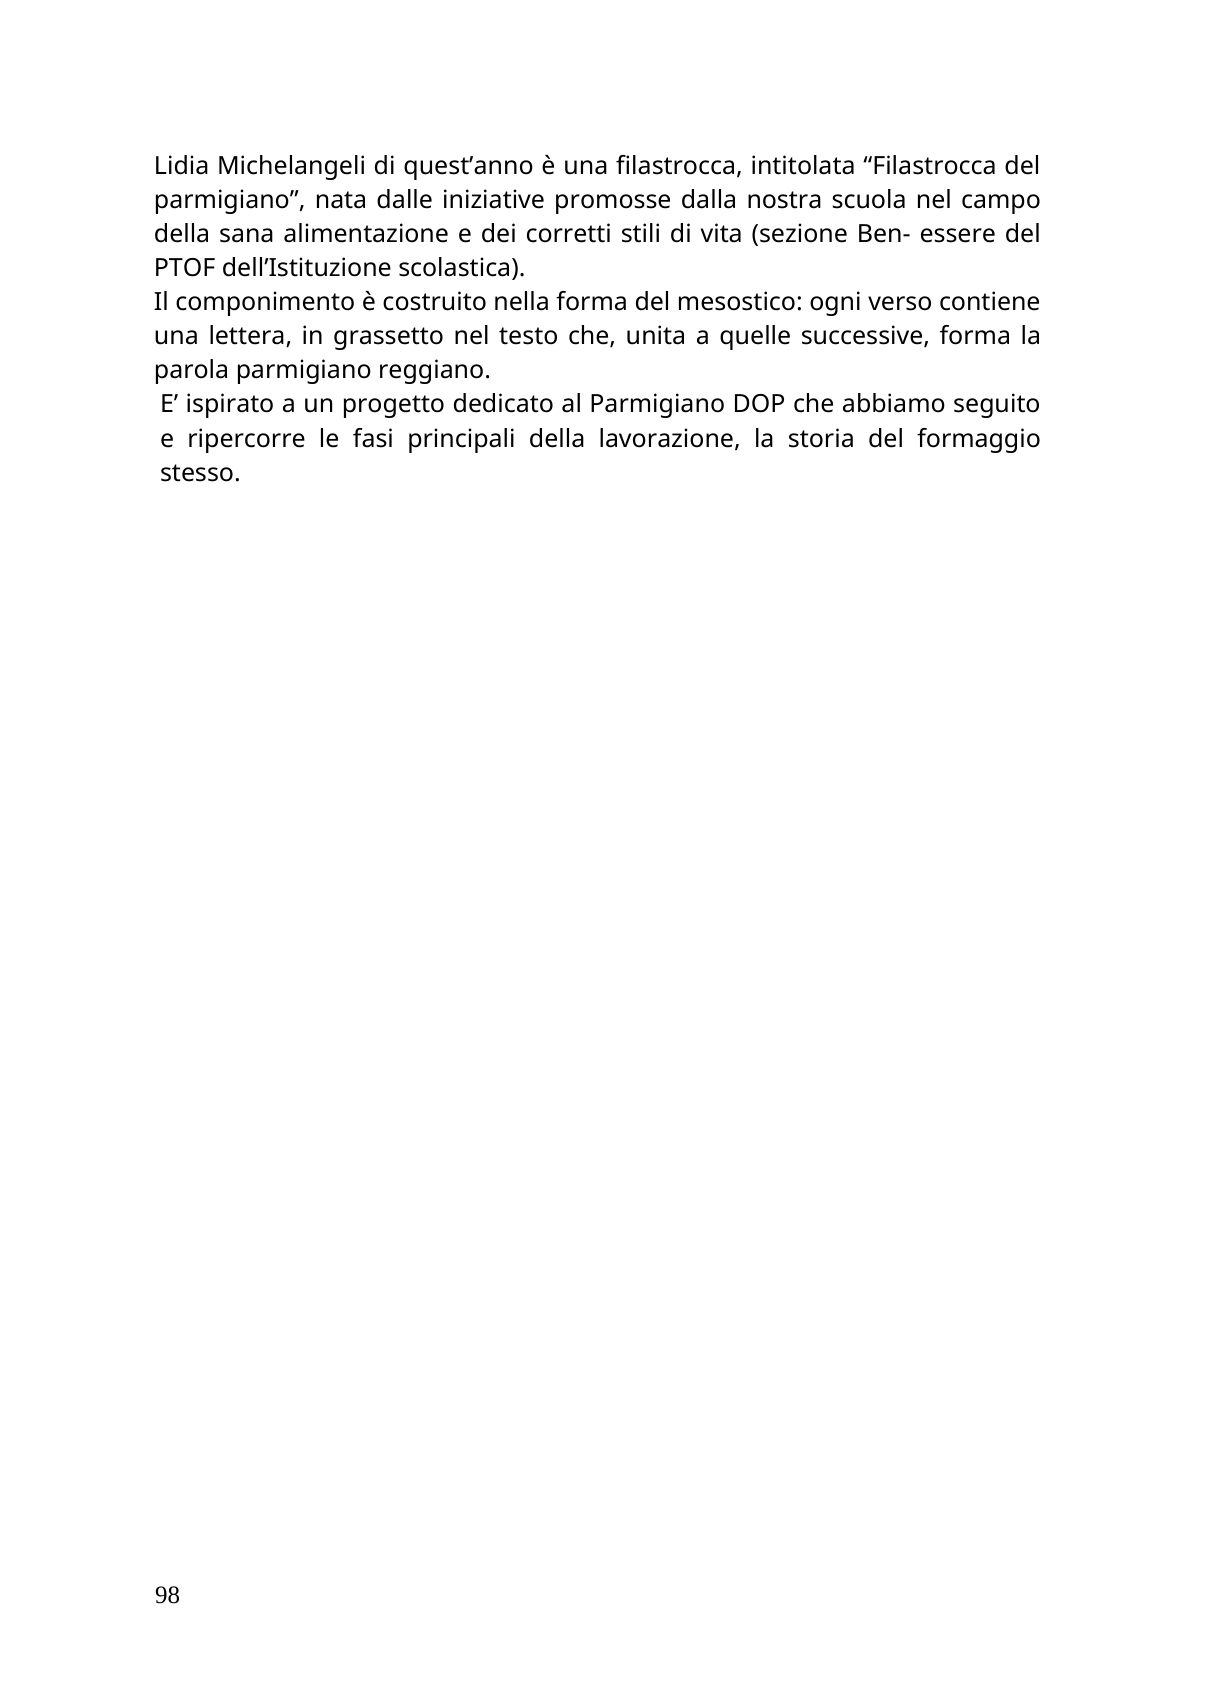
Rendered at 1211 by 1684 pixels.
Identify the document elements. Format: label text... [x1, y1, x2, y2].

text E’ ispirato a un progetto dedicato al Parmigiano DOP che abbiamo seguito e ripercorre le fasi principali della lavorazione, la storia del formaggio stesso. [160, 386, 1042, 488]
text Il componimento è costruito nella forma del mesostico: ogni verso contiene una lettera, in grassetto nel testo che, unita a quelle successive, forma la parola parmigiano reggiano. [154, 284, 1042, 386]
text Lidia Michelangeli di quest’anno è una filastrocca, intitolata “Filastrocca del parmigiano”, nata dalle iniziative promosse dalla nostra scuola nel campo della sana alimentazione e dei corretti stili di vita (sezione Ben- essere del PTOF dell’Istituzione scolastica). [154, 148, 1042, 284]
